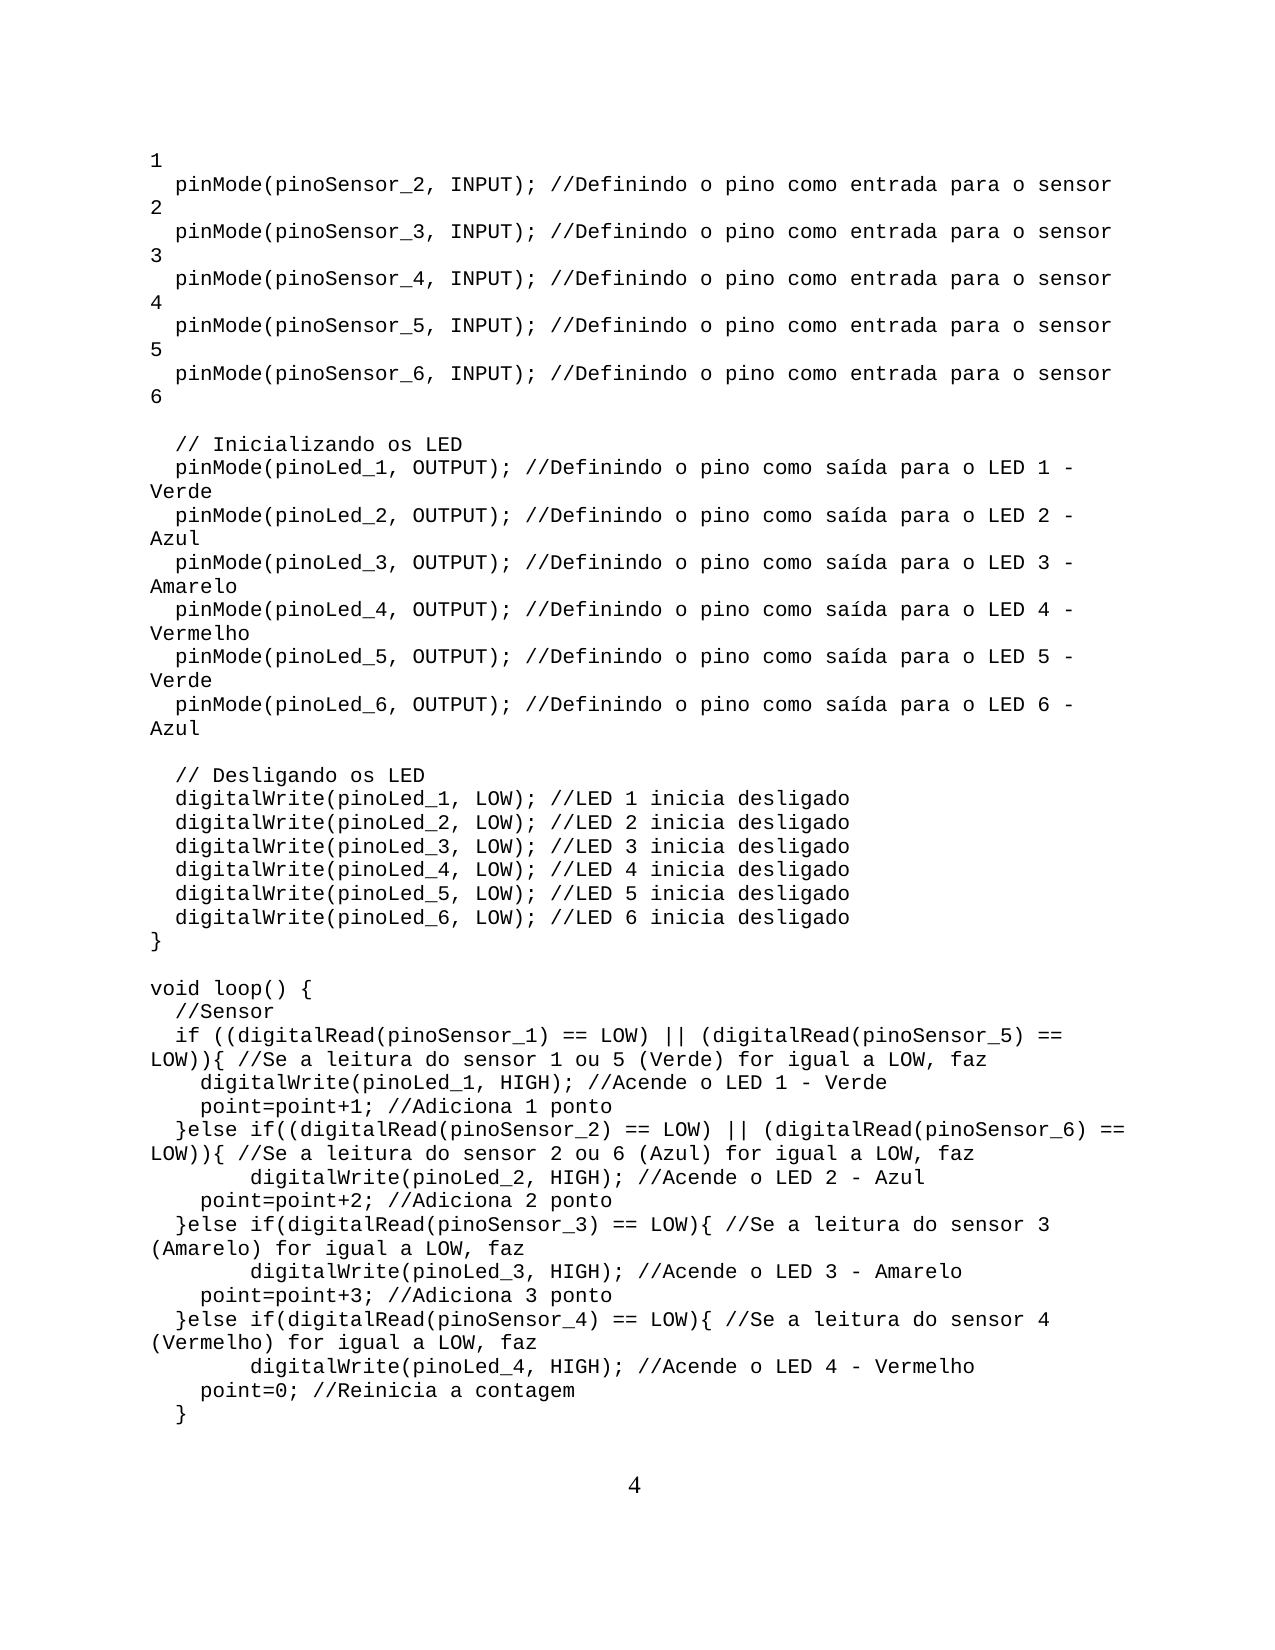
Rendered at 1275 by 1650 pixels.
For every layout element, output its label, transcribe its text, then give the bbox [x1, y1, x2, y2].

text digitalWrite(pinoLed_4, LOW); //LED 4 inicia desligado [150, 859, 1125, 883]
text pinMode(pinoLed_5, OUTPUT); //Definindo o pino como saída para o LED 5 - Verde [150, 647, 1125, 694]
text } [150, 1403, 1125, 1427]
text pinMode(pinoLed_3, OUTPUT); //Definindo o pino como saída para o LED 3 - Amarelo [150, 552, 1125, 599]
text digitalWrite(pinoLed_1, LOW); //LED 1 inicia desligado [150, 788, 1125, 812]
text 1 [150, 150, 1125, 174]
text digitalWrite(pinoLed_2, LOW); //LED 2 inicia desligado [150, 812, 1125, 836]
text pinMode(pinoSensor_4, INPUT); //Definindo o pino como entrada para o sensor 4 [150, 268, 1125, 316]
text //Sensor [150, 1001, 1125, 1025]
text digitalWrite(pinoLed_1, HIGH); //Acende o LED 1 - Verde [150, 1072, 1125, 1096]
text // Inicializando os LED [150, 434, 1125, 457]
text point=0; //Reinicia a contagem [150, 1379, 1125, 1403]
text pinMode(pinoSensor_6, INPUT); //Definindo o pino como entrada para o sensor 6 [150, 363, 1125, 410]
text digitalWrite(pinoLed_4, HIGH); //Acende o LED 4 - Vermelho [150, 1356, 1125, 1379]
text pinMode(pinoLed_4, OUTPUT); //Definindo o pino como saída para o LED 4 - Vermelho [150, 599, 1125, 647]
text point=point+3; //Adiciona 3 ponto [150, 1285, 1125, 1309]
text if ((digitalRead(pinoSensor_1) == LOW) || (digitalRead(pinoSensor_5) == LOW)){ //Se a leitura do sensor 1 ou 5 (Verde) for igual a LOW, faz [150, 1025, 1125, 1072]
text } [150, 930, 1125, 954]
text digitalWrite(pinoLed_6, LOW); //LED 6 inicia desligado [150, 907, 1125, 930]
text digitalWrite(pinoLed_5, LOW); //LED 5 inicia desligado [150, 883, 1125, 907]
text digitalWrite(pinoLed_2, HIGH); //Acende o LED 2 - Azul [150, 1167, 1125, 1190]
text }else if(digitalRead(pinoSensor_4) == LOW){ //Se a leitura do sensor 4 (Vermelho) for igual a LOW, faz [150, 1309, 1125, 1356]
text pinMode(pinoLed_1, OUTPUT); //Definindo o pino como saída para o LED 1 - Verde [150, 457, 1125, 505]
text pinMode(pinoSensor_5, INPUT); //Definindo o pino como entrada para o sensor 5 [150, 316, 1125, 363]
text point=point+2; //Adiciona 2 ponto [150, 1190, 1125, 1214]
text digitalWrite(pinoLed_3, LOW); //LED 3 inicia desligado [150, 836, 1125, 859]
text pinMode(pinoLed_6, OUTPUT); //Definindo o pino como saída para o LED 6 - Azul [150, 694, 1125, 741]
text void loop() { [150, 978, 1125, 1001]
text // Desligando os LED [150, 765, 1125, 788]
text digitalWrite(pinoLed_3, HIGH); //Acende o LED 3 - Amarelo [150, 1261, 1125, 1285]
text }else if(digitalRead(pinoSensor_3) == LOW){ //Se a leitura do sensor 3 (Amarelo) for igual a LOW, faz [150, 1214, 1125, 1261]
text point=point+1; //Adiciona 1 ponto [150, 1096, 1125, 1119]
text }else if((digitalRead(pinoSensor_2) == LOW) || (digitalRead(pinoSensor_6) == LOW)){ //Se a leitura do sensor 2 ou 6 (Azul) for igual a LOW, faz [150, 1119, 1125, 1167]
text pinMode(pinoSensor_3, INPUT); //Definindo o pino como entrada para o sensor 3 [150, 221, 1125, 268]
text pinMode(pinoLed_2, OUTPUT); //Definindo o pino como saída para o LED 2 - Azul [150, 505, 1125, 552]
text pinMode(pinoSensor_2, INPUT); //Definindo o pino como entrada para o sensor 2 [150, 174, 1125, 221]
